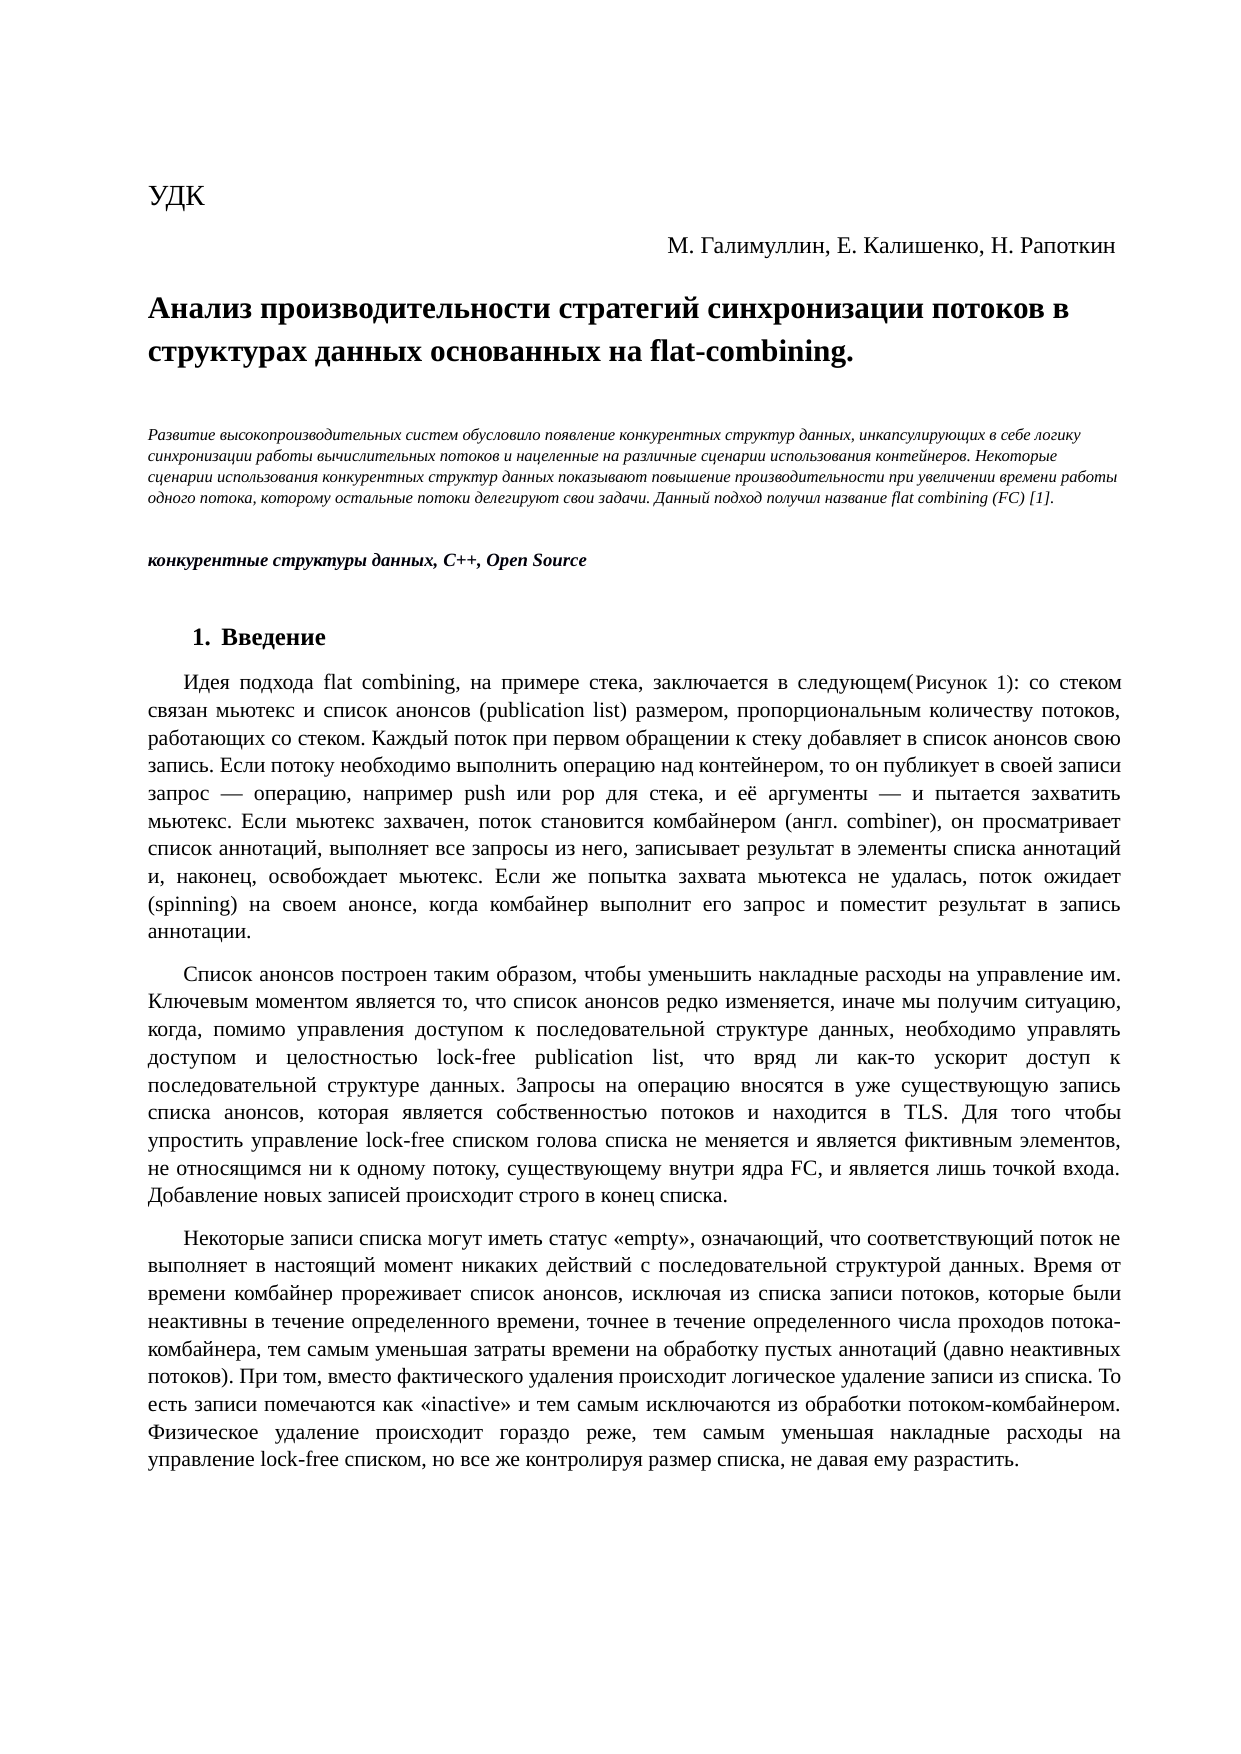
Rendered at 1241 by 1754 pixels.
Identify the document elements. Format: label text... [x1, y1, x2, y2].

text конкурентные структуры данных, C++, Open Source [148, 549, 1122, 570]
subtitle Введение [192, 622, 1122, 651]
subtitle Анализ производительности стратегий синхронизации потоков в структурах данных основанных на flat-combining. [148, 289, 1122, 368]
text Некоторые записи списка могут иметь статус «empty», означающий, что соответствующий поток не выполняет в настоящий момент никаких действий с последовательной структурой данных. Время от времени комбайнер прореживает список анонсов, исключая из списка записи потоков, которые были неактивны в течение определенного времени, точнее в течение определенного числа проходов потока-комбайнера, тем самым уменьшая затраты времени на обработку пустых аннотаций (давно неактивных потоков). При том, вместо фактического удаления происходит логическое удаление записи из списка. То есть записи помечаются как «inactive» и тем самым исключаются из обработки потоком-комбайнером. Физическое удаление происходит гораздо реже, тем самым уменьшая накладные расходы на управление lock-free списком, но все же контролируя размер списка, не давая ему разрастить. [148, 1225, 1122, 1472]
text Список анонсов построен таким образом, чтобы уменьшить накладные расходы на управление им. Ключевым моментом является то, что список анонсов редко изменяется, иначе мы получим ситуацию, когда, помимо управления доступом к последовательной структуре данных, необходимо управлять доступом и целостностью lock-free publication list, что вряд ли как-то ускорит доступ к последовательной структуре данных. Запросы на операцию вносятся в уже существующую запись списка анонсов, которая является собственностью потоков и находится в TLS. Для того чтобы упростить управление lock-free списком голова списка не меняется и является фиктивным элементов, не относящимся ни к одному потоку, существующему внутри ядра FC, и является лишь точкой входа. Добавление новых записей происходит строго в конец списка. [148, 961, 1122, 1208]
text Идея подхода flat combining, на примере стека, заключается в следующем(Рисунок 1): со стеком связан мьютекс и список анонсов (publication list) размером, пропорциональным количеству потоков, работающих со стеком. Каждый поток при первом обращении к стеку добавляет в список анонсов свою запись. Если потоку необходимо выполнить операцию над контейнером, то он публикует в своей записи запрос — операцию, например push или pop для стека, и её аргументы — и пытается захватить мьютекс. Если мьютекс захвачен, поток становится комбайнером (англ. combiner), он просматривает список аннотаций, выполняет все запросы из него, записывает результат в элементы списка аннотаций и, наконец, освобождает мьютекс. Если же попытка захвата мьютекса не удалась, поток ожидает (spinning) на своем анонсе, когда комбайнер выполнит его запрос и поместит результат в запись аннотации. [148, 669, 1122, 944]
text Развитие высокопроизводительных систем обусловило появление конкурентных структур данных, инкапсулирующих в себе логику синхронизации работы вычислительных потоков и нацеленные на различные сценарии использования контейнеров. Некоторые сценарии использования конкурентных структур данных показывают повышение производительности при увеличении времени работы одного потока, которому остальные потоки делегируют свои задачи. Данный подход получил название flat combining (FC) [1]. [148, 425, 1122, 507]
subtitle УДК [148, 178, 1122, 212]
subtitle М. Галимуллин, Е. Калишенко, Н. Рапоткин [148, 231, 1122, 259]
